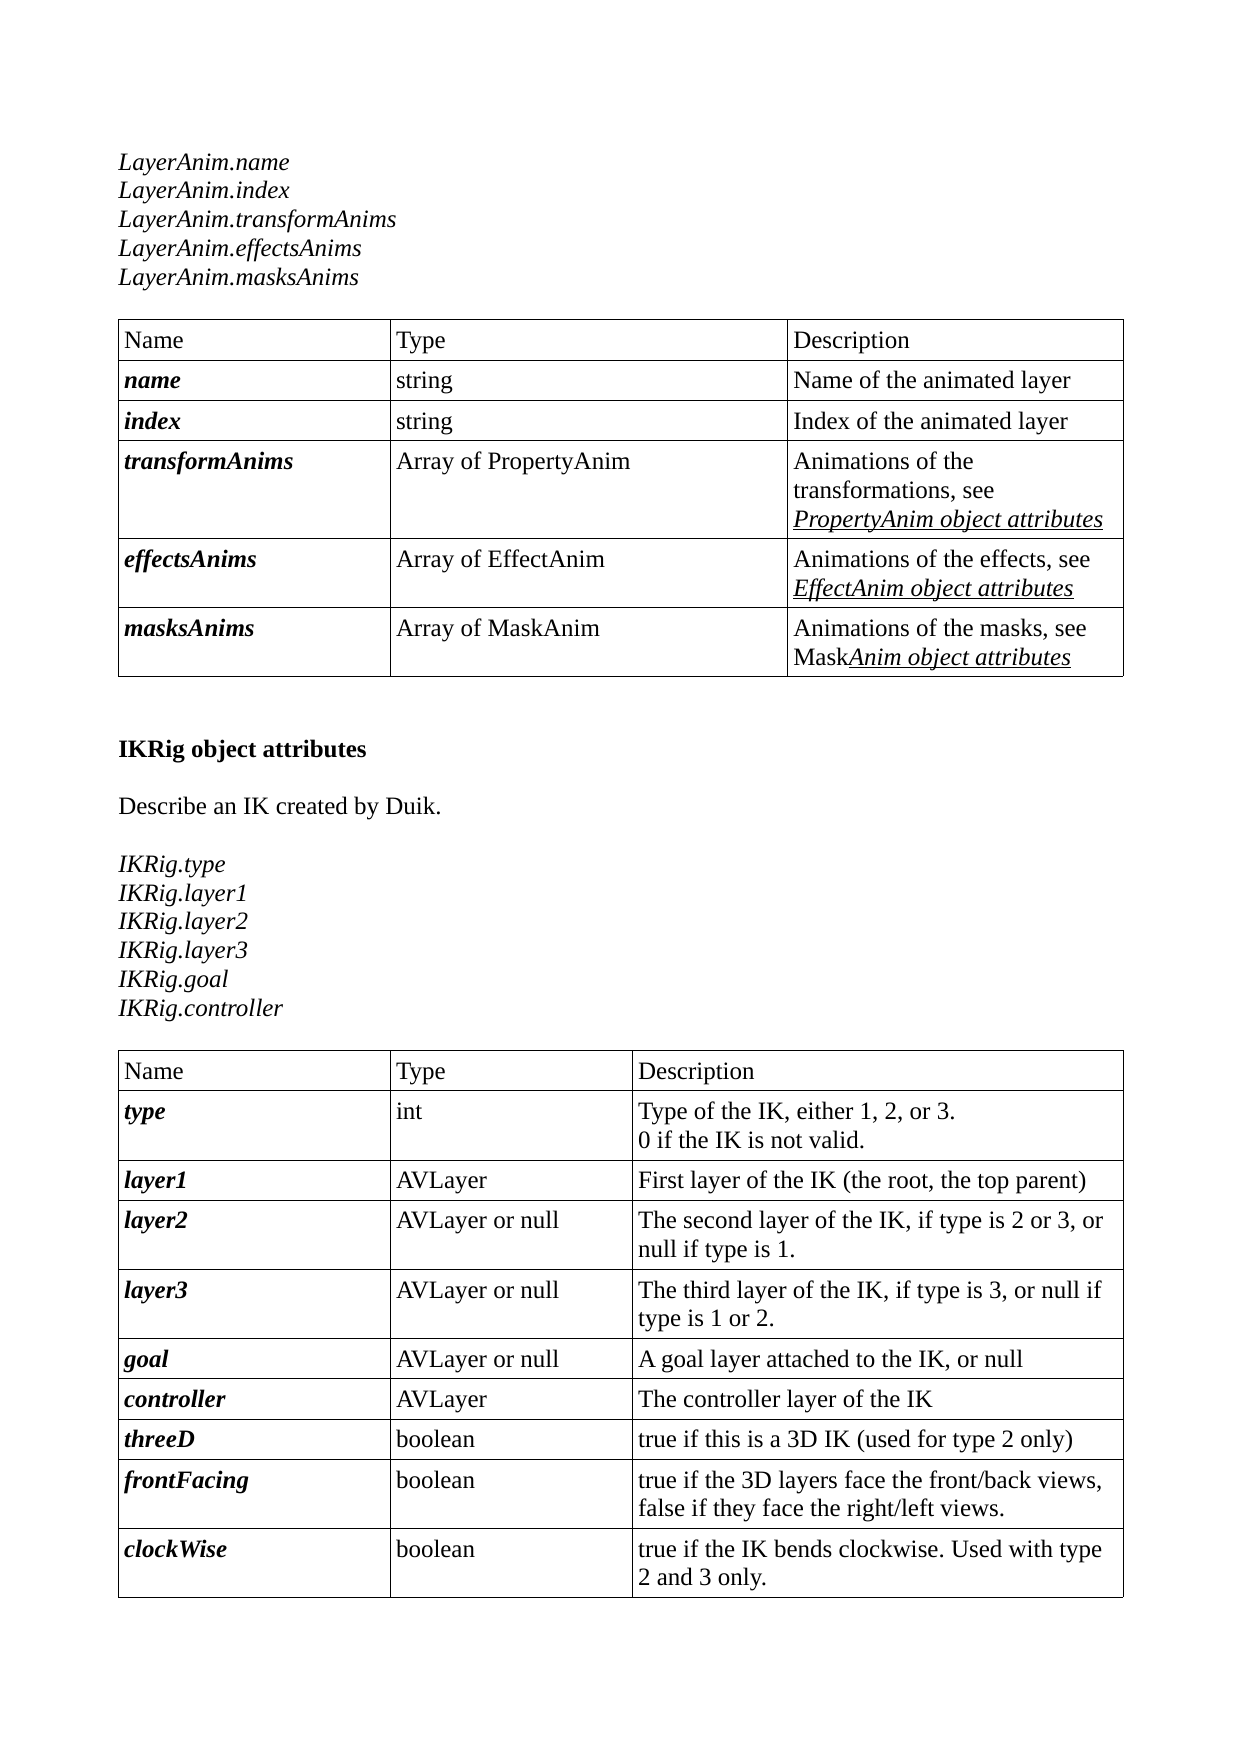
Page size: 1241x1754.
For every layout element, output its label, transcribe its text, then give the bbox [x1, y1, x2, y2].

text IKRig.controller [118, 993, 1122, 1021]
table_header Name [119, 1051, 390, 1090]
table_cell index [119, 401, 390, 440]
table_cell AVLayer [391, 1161, 632, 1200]
table_cell name [119, 361, 390, 400]
table_cell Animations of the masks, see MaskAnim object attributes [788, 608, 1123, 676]
table_cell The third layer of the IK, if type is 3, or null if type is 1 or 2. [633, 1270, 1123, 1338]
table_cell First layer of the IK (the root, the top parent) [633, 1161, 1123, 1200]
text LayerAnim.effectsAnims [118, 233, 1122, 262]
table_cell Type of the IK, either 1, 2, or 3. 0 if the IK is not valid. [633, 1091, 1123, 1159]
table_cell Array of PropertyAnim [391, 441, 787, 538]
table_cell The controller layer of the IK [633, 1379, 1123, 1418]
table_header Description [633, 1051, 1123, 1090]
table_cell Animations of the effects, see EffectAnim object attributes [788, 539, 1123, 607]
table_cell Array of EffectAnim [391, 539, 787, 607]
text LayerAnim.index [118, 176, 1122, 204]
table_cell Array of MaskAnim [391, 608, 787, 676]
table_header Type [391, 1051, 632, 1090]
table_cell frontFacing [119, 1460, 390, 1528]
table_cell int [391, 1091, 632, 1159]
table_cell string [391, 361, 787, 400]
text IKRig.layer1 [118, 878, 1122, 906]
table_cell boolean [391, 1460, 632, 1528]
text IKRig.layer3 [118, 935, 1122, 964]
table_cell type [119, 1091, 390, 1159]
table_cell string [391, 401, 787, 440]
table_cell boolean [391, 1529, 632, 1597]
table_cell AVLayer [391, 1379, 632, 1418]
table_cell clockWise [119, 1529, 390, 1597]
table_cell Name of the animated layer [788, 361, 1123, 400]
table_cell goal [119, 1339, 390, 1378]
text LayerAnim.name [118, 147, 1122, 176]
table_cell The second layer of the IK, if type is 2 or 3, or null if type is 1. [633, 1201, 1123, 1269]
text IKRig.goal [118, 964, 1122, 993]
table_cell true if the 3D layers face the front/back views, false if they face the right/left views. [633, 1460, 1123, 1528]
table_cell transformAnims [119, 441, 390, 538]
table_cell layer1 [119, 1161, 390, 1200]
table_header Name [119, 320, 390, 360]
table_cell true if the IK bends clockwise. Used with type 2 and 3 only. [633, 1529, 1123, 1597]
table_cell Index of the animated layer [788, 401, 1123, 440]
table_cell boolean [391, 1420, 632, 1459]
text LayerAnim.transformAnims [118, 204, 1122, 233]
table_cell Animations of the transformations, see PropertyAnim object attributes [788, 441, 1123, 538]
table_cell layer2 [119, 1201, 390, 1269]
table_header Description [788, 320, 1123, 360]
table_cell threeD [119, 1420, 390, 1459]
table_cell effectsAnims [119, 539, 390, 607]
table_cell true if this is a 3D IK (used for type 2 only) [633, 1420, 1123, 1459]
text LayerAnim.masksAnims [118, 262, 1122, 291]
text IKRig object attributes [118, 734, 1122, 763]
table_cell masksAnims [119, 608, 390, 676]
table_cell AVLayer or null [391, 1339, 632, 1378]
table_cell A goal layer attached to the IK, or null [633, 1339, 1123, 1378]
text Describe an IK created by Duik. [118, 791, 1122, 820]
table_header Type [391, 320, 787, 360]
table_cell AVLayer or null [391, 1270, 632, 1338]
table_cell controller [119, 1379, 390, 1418]
text IKRig.layer2 [118, 906, 1122, 935]
table_cell AVLayer or null [391, 1201, 632, 1269]
table_cell layer3 [119, 1270, 390, 1338]
text IKRig.type [118, 849, 1122, 878]
